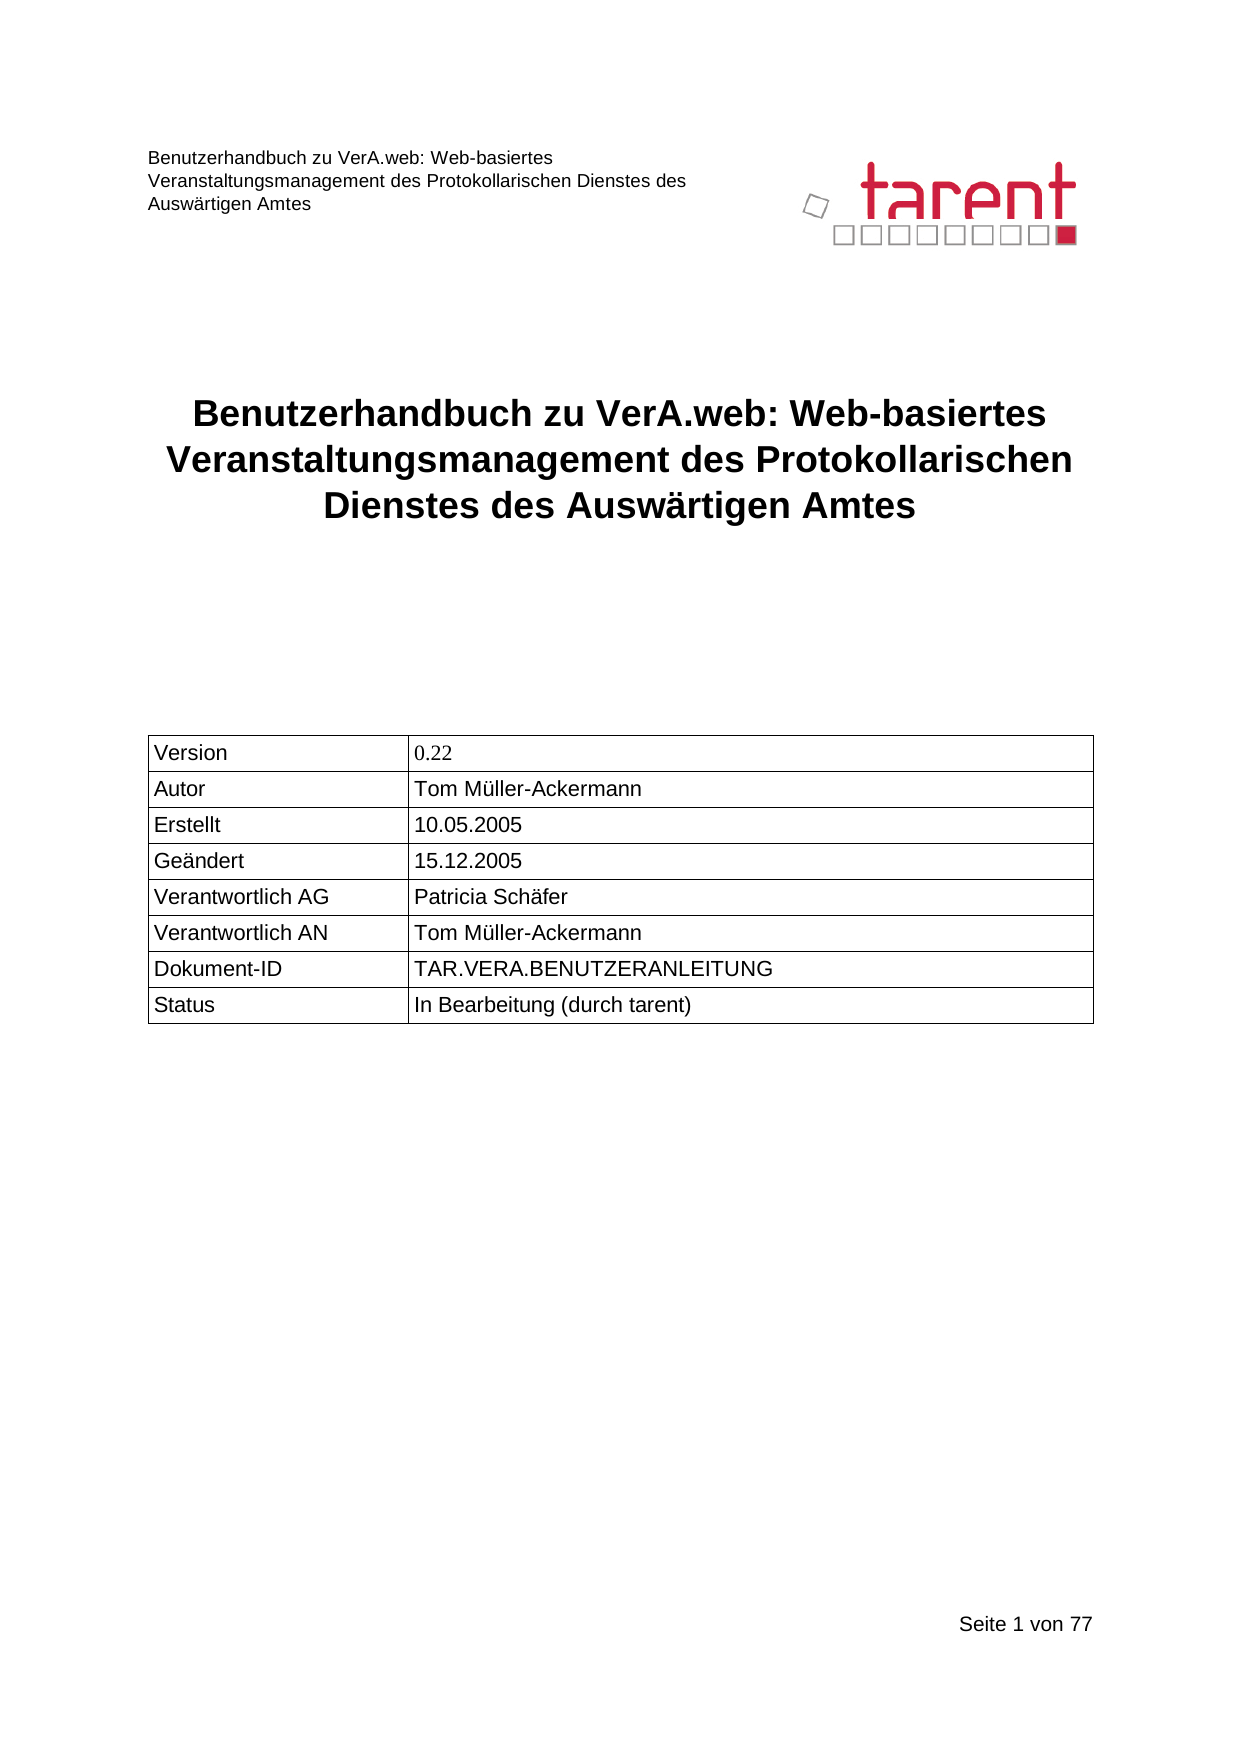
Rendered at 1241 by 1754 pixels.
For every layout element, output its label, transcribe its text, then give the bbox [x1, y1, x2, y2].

table_cell Erstellt [149, 808, 408, 843]
table_cell Verantwortlich AG [149, 880, 408, 915]
table_cell 15.12.2005 [409, 844, 1093, 879]
table_cell 10.05.2005 [409, 808, 1093, 843]
table_cell Status [149, 988, 408, 1023]
table_cell Tom Müller-Ackermann [409, 916, 1093, 951]
table_header Version [149, 736, 408, 771]
table_cell Dokument-ID [149, 952, 408, 987]
table_cell Geändert [149, 844, 408, 879]
table_cell Patricia Schäfer [409, 880, 1093, 915]
table_cell TAR.VERA.BENUTZERANLEITUNG [409, 952, 1093, 987]
picture [790, 151, 1091, 255]
table_cell Verantwortlich AN [149, 916, 408, 951]
title Benutzerhandbuch zu VerA.web: Web-basiertes Veranstaltungsmanagement des Protokollarischen Dienstes des Auswärtigen Amtes [148, 392, 1092, 527]
table_cell Tom Müller-Ackermann [409, 772, 1093, 807]
table_cell Autor [149, 772, 408, 807]
table_cell In Bearbeitung (durch tarent) [409, 988, 1093, 1023]
table_header 0.22 [409, 736, 1093, 771]
